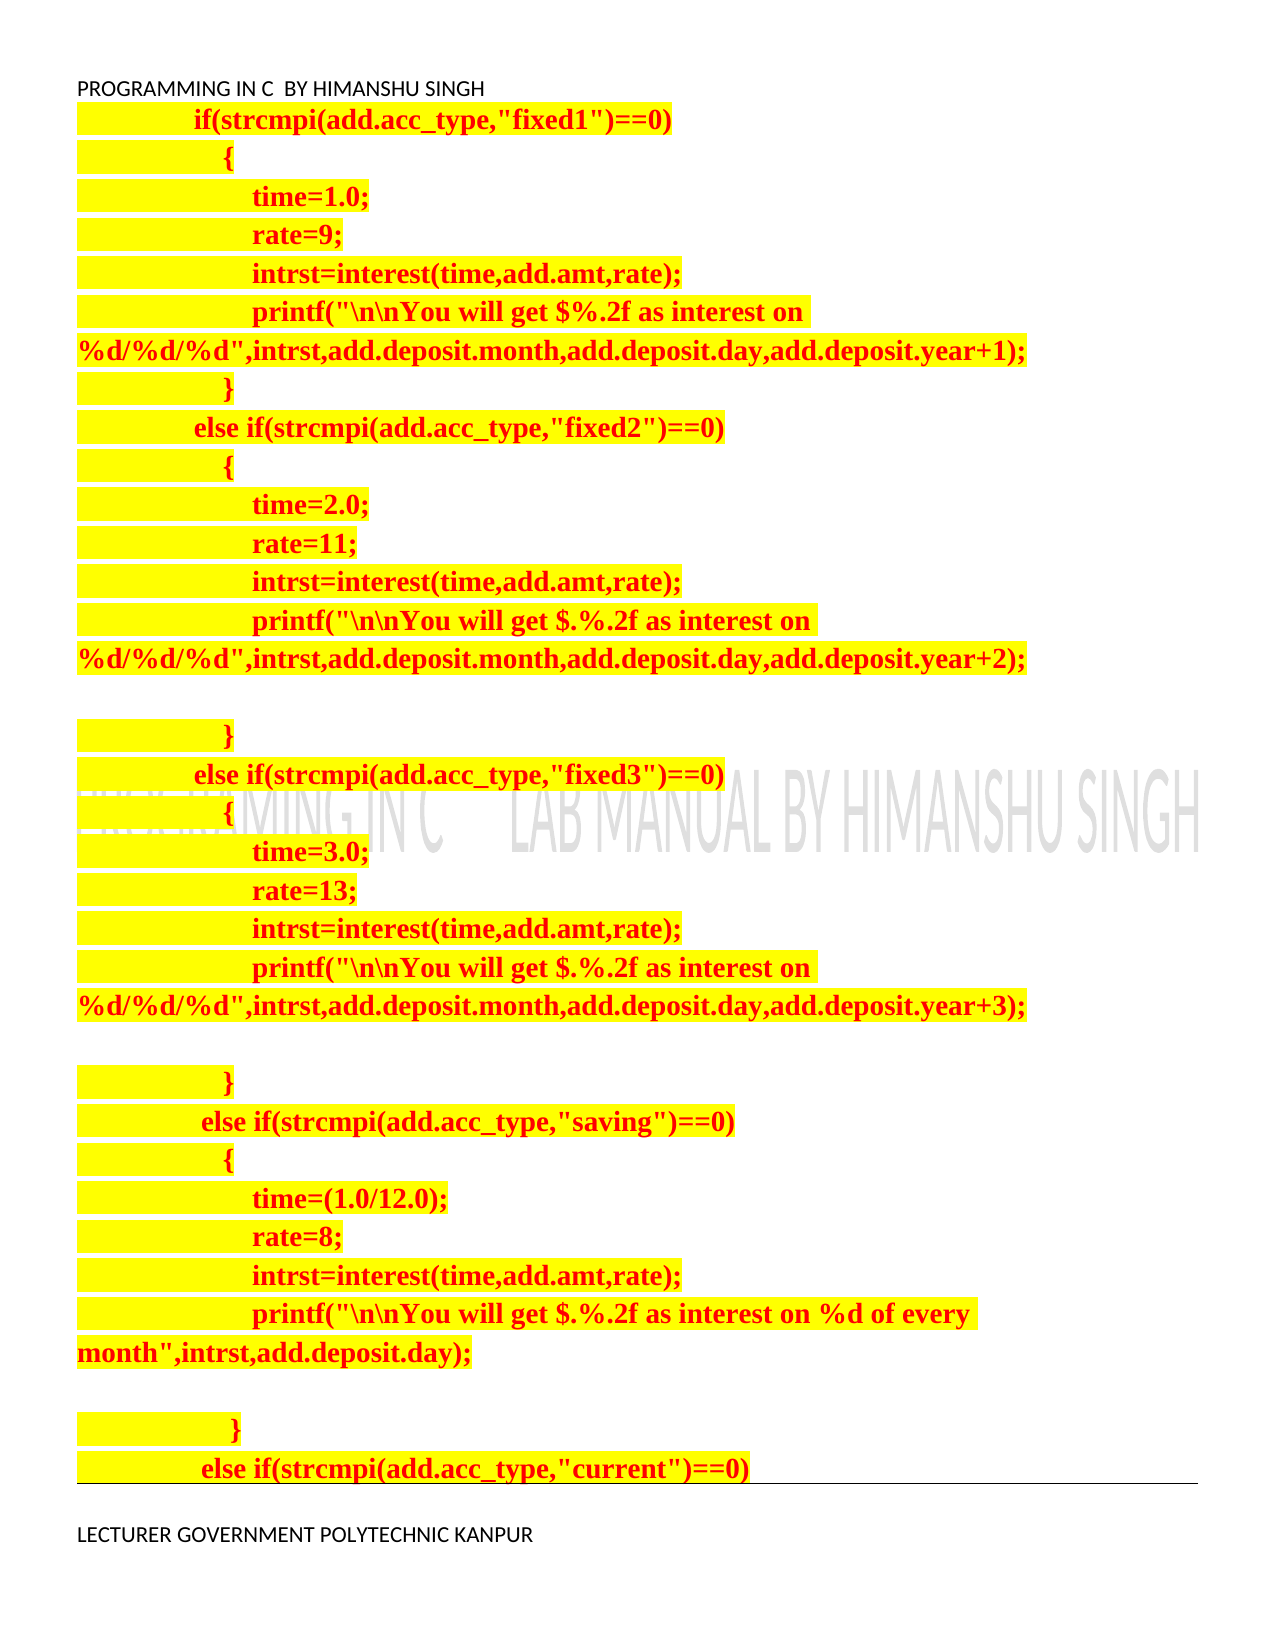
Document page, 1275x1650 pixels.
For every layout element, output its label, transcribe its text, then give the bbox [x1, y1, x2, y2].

text { [721, 796, 731, 829]
text { [602, 796, 610, 829]
text { [565, 815, 576, 829]
text { [307, 796, 316, 828]
text { [130, 796, 149, 829]
text { [1084, 796, 1101, 829]
text { [759, 796, 785, 829]
text { [1013, 796, 1026, 806]
text { [1180, 796, 1193, 806]
text { [277, 796, 284, 829]
text { [702, 796, 716, 829]
text { [202, 796, 219, 829]
text { [1107, 796, 1113, 829]
text time=(1.0/12.0); [77, 1181, 1198, 1214]
text { [655, 796, 665, 829]
text printf("\n\nYou will get $.%.2f as interest on %d/%d/%d",intrst,add.deposit.month,add.deposit.day,add.deposit.year+3); [77, 950, 1198, 1022]
text { [391, 796, 400, 827]
text time=1.0; [77, 179, 1198, 212]
text else if(strcmpi(add.acc_type,"fixed3")==0) [77, 757, 1198, 791]
text intrst=interest(time,add.amt,rate); [77, 256, 1198, 289]
text { [1013, 815, 1026, 829]
text else if(strcmpi(add.acc_type,"saving")==0) [77, 1104, 1198, 1137]
text { [891, 796, 899, 829]
text { [289, 796, 295, 829]
text { [898, 796, 909, 824]
text { [944, 796, 955, 829]
text { [77, 140, 1198, 174]
text { [849, 796, 863, 806]
text { [879, 796, 886, 829]
text { [801, 796, 816, 829]
text { [821, 796, 844, 829]
text { [790, 815, 801, 829]
text { [517, 796, 537, 829]
text { [691, 796, 697, 829]
text { [670, 796, 680, 829]
text rate=11; [77, 526, 1198, 559]
text { [1062, 796, 1092, 829]
text { [300, 796, 310, 829]
text { [264, 796, 272, 829]
text { [538, 796, 548, 821]
text { [908, 796, 916, 829]
text { [425, 796, 512, 829]
text { [194, 796, 204, 809]
text { [254, 796, 266, 822]
text { [966, 796, 975, 827]
text { [106, 818, 112, 829]
text { [115, 796, 126, 829]
text { [677, 796, 686, 828]
text intrst=interest(time,add.amt,rate); [77, 1258, 1198, 1292]
text { [744, 796, 754, 829]
text { [162, 796, 189, 829]
text { [77, 1142, 1198, 1176]
text printf("\n\nYou will get $.%.2f as interest on %d of every month",intrst,add.deposit.day); [77, 1297, 1198, 1369]
text intrst=interest(time,add.amt,rate); [77, 564, 1198, 598]
text { [549, 796, 560, 829]
text { [1118, 796, 1128, 829]
text { [221, 796, 228, 821]
text { [608, 796, 620, 823]
text { [959, 796, 969, 829]
text { [631, 796, 642, 829]
text { [921, 796, 931, 829]
text } [77, 1065, 1198, 1099]
text else if(strcmpi(add.acc_type,"current")==0) [77, 1451, 1198, 1483]
text { [644, 796, 653, 821]
text { [1148, 796, 1174, 829]
text { [1125, 796, 1133, 825]
text { [732, 796, 742, 821]
text { [405, 796, 420, 829]
text { [194, 818, 200, 829]
text { [321, 796, 326, 829]
text printf("\n\nYou will get $.%.2f as interest on %d/%d/%d",intrst,add.deposit.month,add.deposit.day,add.deposit.year+2); [77, 603, 1198, 675]
text { [1043, 796, 1057, 829]
text { [232, 796, 243, 829]
text { [373, 796, 380, 829]
text { [619, 796, 627, 829]
text { [933, 796, 942, 821]
text { [565, 796, 575, 806]
text { [990, 796, 1008, 829]
text { [248, 796, 256, 829]
text { [1180, 815, 1193, 829]
text { [868, 796, 874, 829]
text { [576, 796, 597, 829]
text time=2.0; [77, 487, 1198, 521]
text printf("\n\nYou will get $%.2f as interest on %d/%d/%d",intrst,add.deposit.month,add.deposit.day,add.deposit.year+1); [77, 294, 1198, 367]
text { [330, 796, 368, 829]
text { [153, 796, 158, 829]
text } [77, 1412, 1198, 1446]
text { [790, 796, 800, 806]
text rate=9; [77, 217, 1198, 251]
text rate=13; [77, 873, 1198, 906]
text { [82, 796, 92, 812]
text rate=8; [77, 1219, 1198, 1253]
text { [849, 815, 863, 829]
text intrst=interest(time,add.amt,rate); [77, 911, 1198, 945]
text else if(strcmpi(add.acc_type,"fixed2")==0) [77, 410, 1198, 444]
text { [106, 796, 116, 809]
text } [77, 372, 1198, 405]
text { [384, 796, 394, 829]
text { [1138, 796, 1144, 829]
text { [980, 796, 998, 829]
text { [82, 796, 101, 829]
text { [1032, 796, 1038, 829]
text if(strcmpi(add.acc_type,"fixed1")==0) [77, 102, 1198, 135]
text time=3.0; [77, 834, 1198, 868]
text { [77, 449, 1198, 482]
text } [77, 718, 1198, 752]
